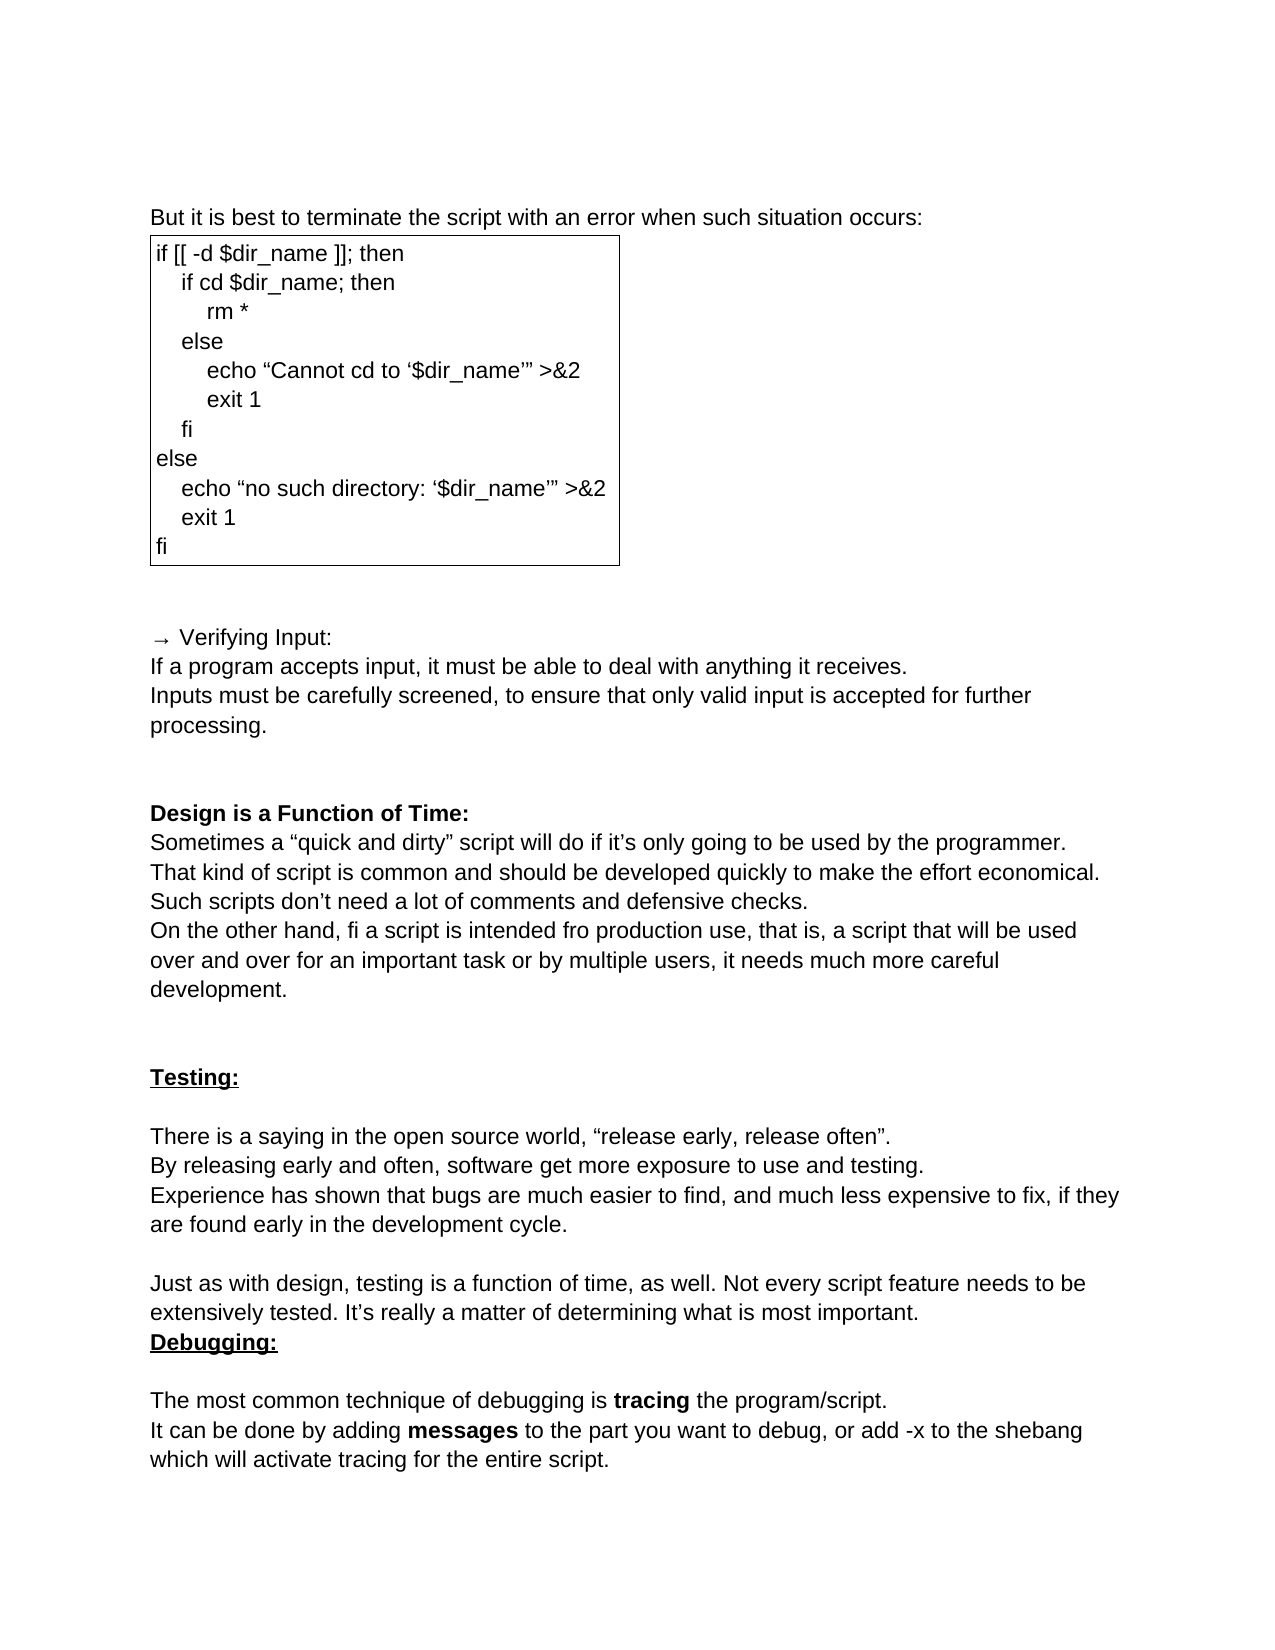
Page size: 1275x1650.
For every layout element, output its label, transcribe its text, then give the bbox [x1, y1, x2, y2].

text Sometimes a “quick and dirty” script will do if it’s only going to be used by the programmer. [150, 830, 1125, 856]
text By releasing early and often, software get more exposure to use and testing. [150, 1153, 1125, 1179]
text Just as with design, testing is a function of time, as well. Not every script feature needs to be extensively tested. It’s really a matter of determining what is most important. [150, 1271, 1125, 1326]
text If a program accepts input, it must be able to deal with anything it receives. [150, 654, 1125, 679]
text It can be done by adding messages to the part you want to debug, or add -x to the shebang which will activate tracing for the entire script. [150, 1417, 1125, 1472]
text There is a saying in the open source world, “release early, release often”. [150, 1124, 1125, 1149]
text Experience has shown that bugs are much easier to find, and much less expensive to fix, if they are found early in the development cycle. [150, 1182, 1125, 1237]
text Such scripts don’t need a lot of comments and defensive checks. [150, 889, 1125, 914]
text Debugging: [150, 1329, 1125, 1355]
text The most common technique of debugging is tracing the program/script. [150, 1388, 1125, 1414]
text → Verifying Input: [150, 624, 1125, 650]
text Design is a Function of Time: [150, 801, 1125, 826]
text On the other hand, fi a script is intended fro production use, that is, a script that will be used over and over for an important task or by multiple users, it needs much more careful development. [150, 918, 1125, 1002]
text But it is best to terminate the script with an error when such situation occurs: [150, 205, 1125, 231]
text Inputs must be carefully screened, to ensure that only valid input is accepted for further processing. [150, 683, 1125, 738]
table_header if [[ -d $dir_name ]]; then if cd $dir_name; then rm * else echo “Cannot cd to ‘$dir_name’” >&2 exit 1 fi else echo “no such directory: ‘$dir_name’” >&2 exit 1 fi [151, 236, 619, 565]
text Testing: [150, 1065, 1125, 1091]
text That kind of script is common and should be developed quickly to make the effort economical. [150, 859, 1125, 885]
